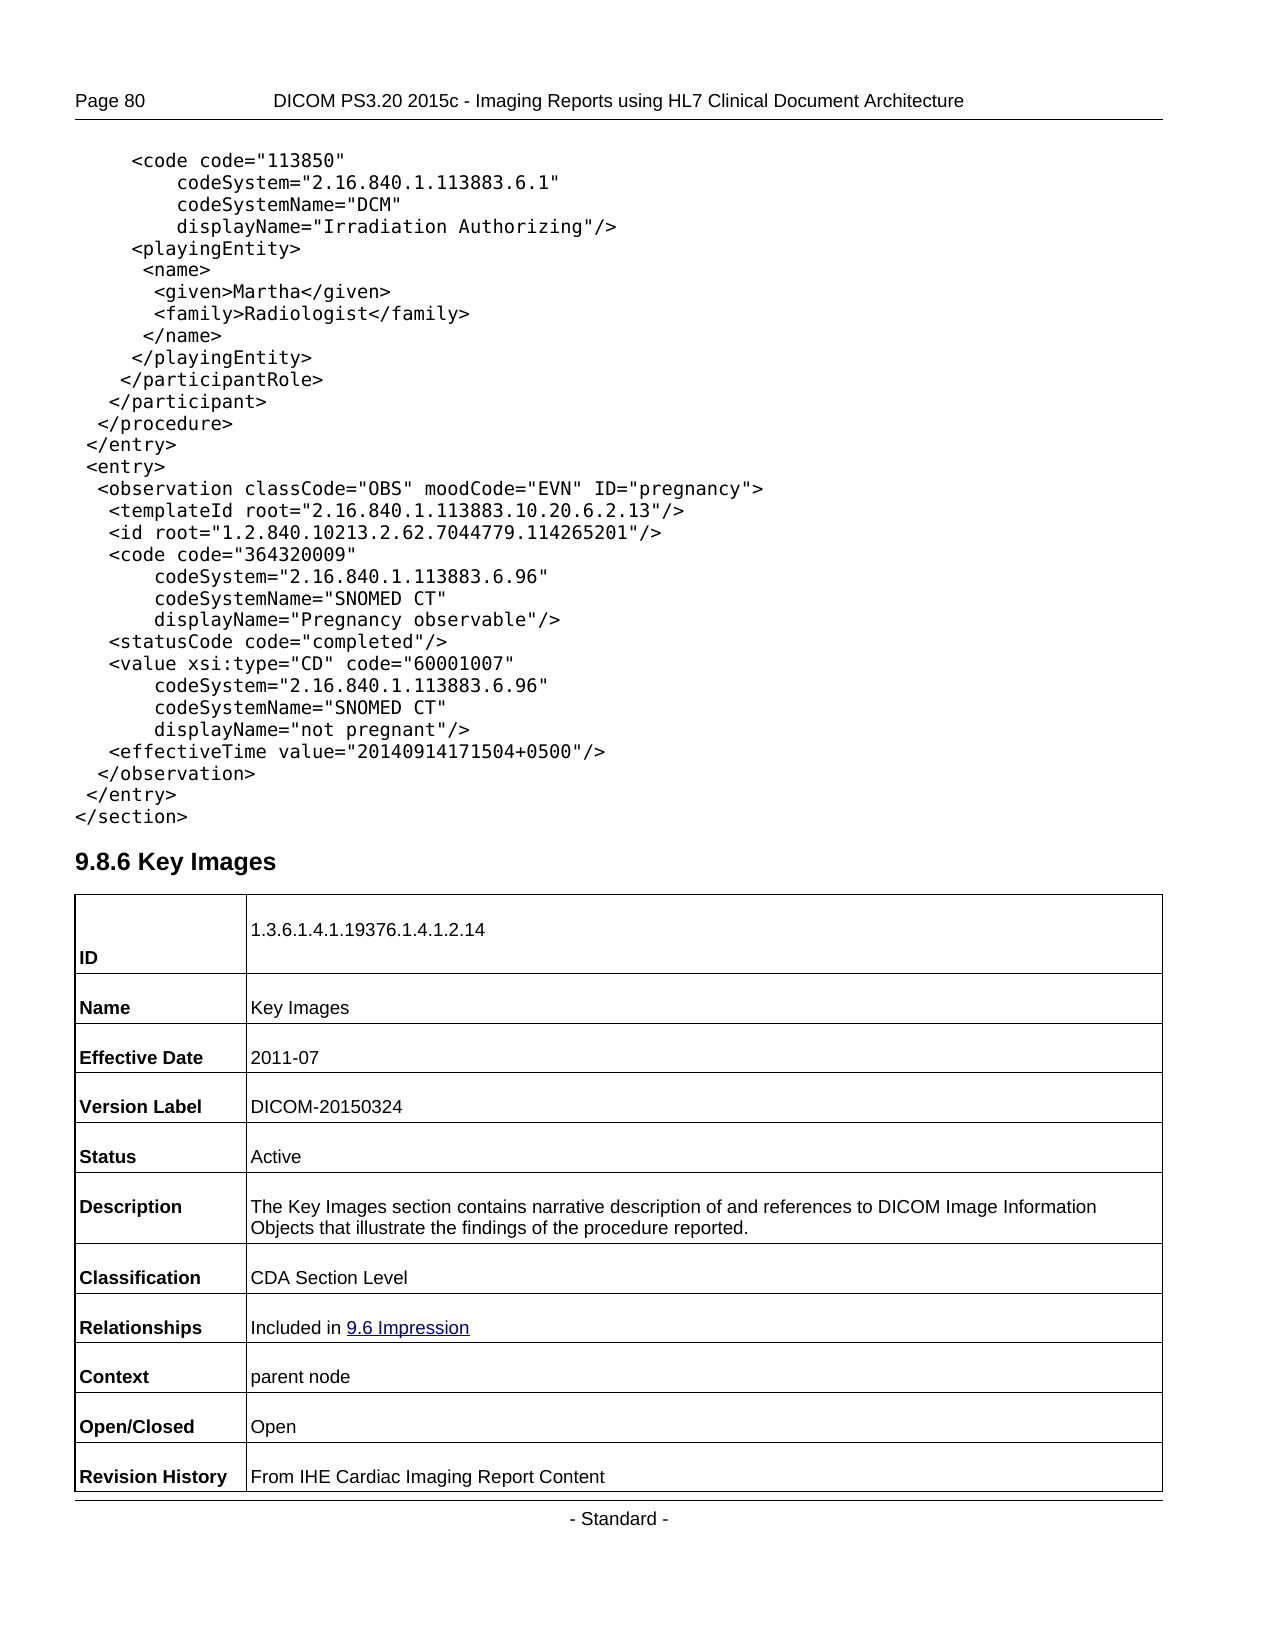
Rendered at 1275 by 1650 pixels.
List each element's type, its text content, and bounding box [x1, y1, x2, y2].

table_cell Included in 9.6 Impression [247, 1294, 1162, 1342]
table_cell Effective Date [76, 1024, 246, 1072]
table_cell CDA Section Level [247, 1244, 1162, 1292]
table_cell Open [247, 1393, 1162, 1442]
table_cell DICOM-20150324 [247, 1073, 1162, 1122]
table_cell Description [76, 1173, 246, 1243]
table_cell 2011-07 [247, 1024, 1162, 1072]
table_cell The Key Images section contains narrative description of and references to DICOM Image Information Objects that illustrate the findings of the procedure reported. [247, 1173, 1162, 1243]
table_cell Active [247, 1123, 1162, 1172]
text <code code="113850" codeSystem="2.16.840.1.113883.6.1" codeSystemName="DCM" displayName="Irradiation Authorizing"/> <playingEntity> <name> <given>Martha</given> <family>Radiologist</family> </name> </playingEntity> </participantRole> </participant> </procedure> </entry> <entry> <observation classCode="OBS" moodCode="EVN" ID="pregnancy"> <templateId root="2.16.840.1.113883.10.20.6.2.13"/> <id root="1.2.840.10213.2.62.7044779.114265201"/> <code code="364320009" codeSystem="2.16.840.1.113883.6.96" codeSystemName="SNOMED CT" displayName="Pregnancy observable"/> <statusCode code="completed"/> <value xsi:type="CD" code="60001007" codeSystem="2.16.840.1.113883.6.96" codeSystemName="SNOMED CT" displayName="not pregnant"/> <effectiveTime value="20140914171504+0500"/> </observation> </entry> </section> [75, 150, 1162, 828]
table_cell Status [76, 1123, 246, 1172]
table_cell Name [76, 974, 246, 1022]
table_cell Open/Closed [76, 1393, 246, 1442]
table_cell Version Label [76, 1073, 246, 1122]
table_cell From IHE Cardiac Imaging Report Content [247, 1443, 1162, 1491]
text 9.8.6 Key Images [75, 847, 1162, 876]
table_cell Context [76, 1343, 246, 1392]
table_cell Relationships [76, 1294, 246, 1342]
table_cell parent node [247, 1343, 1162, 1392]
table_header 1.3.6.1.4.1.19376.​1.4.1.2.14 [247, 895, 1162, 973]
table_cell Revision History [76, 1443, 246, 1491]
table_header ID [76, 895, 246, 973]
table_cell Classification [76, 1244, 246, 1292]
table_cell Key Images [247, 974, 1162, 1022]
